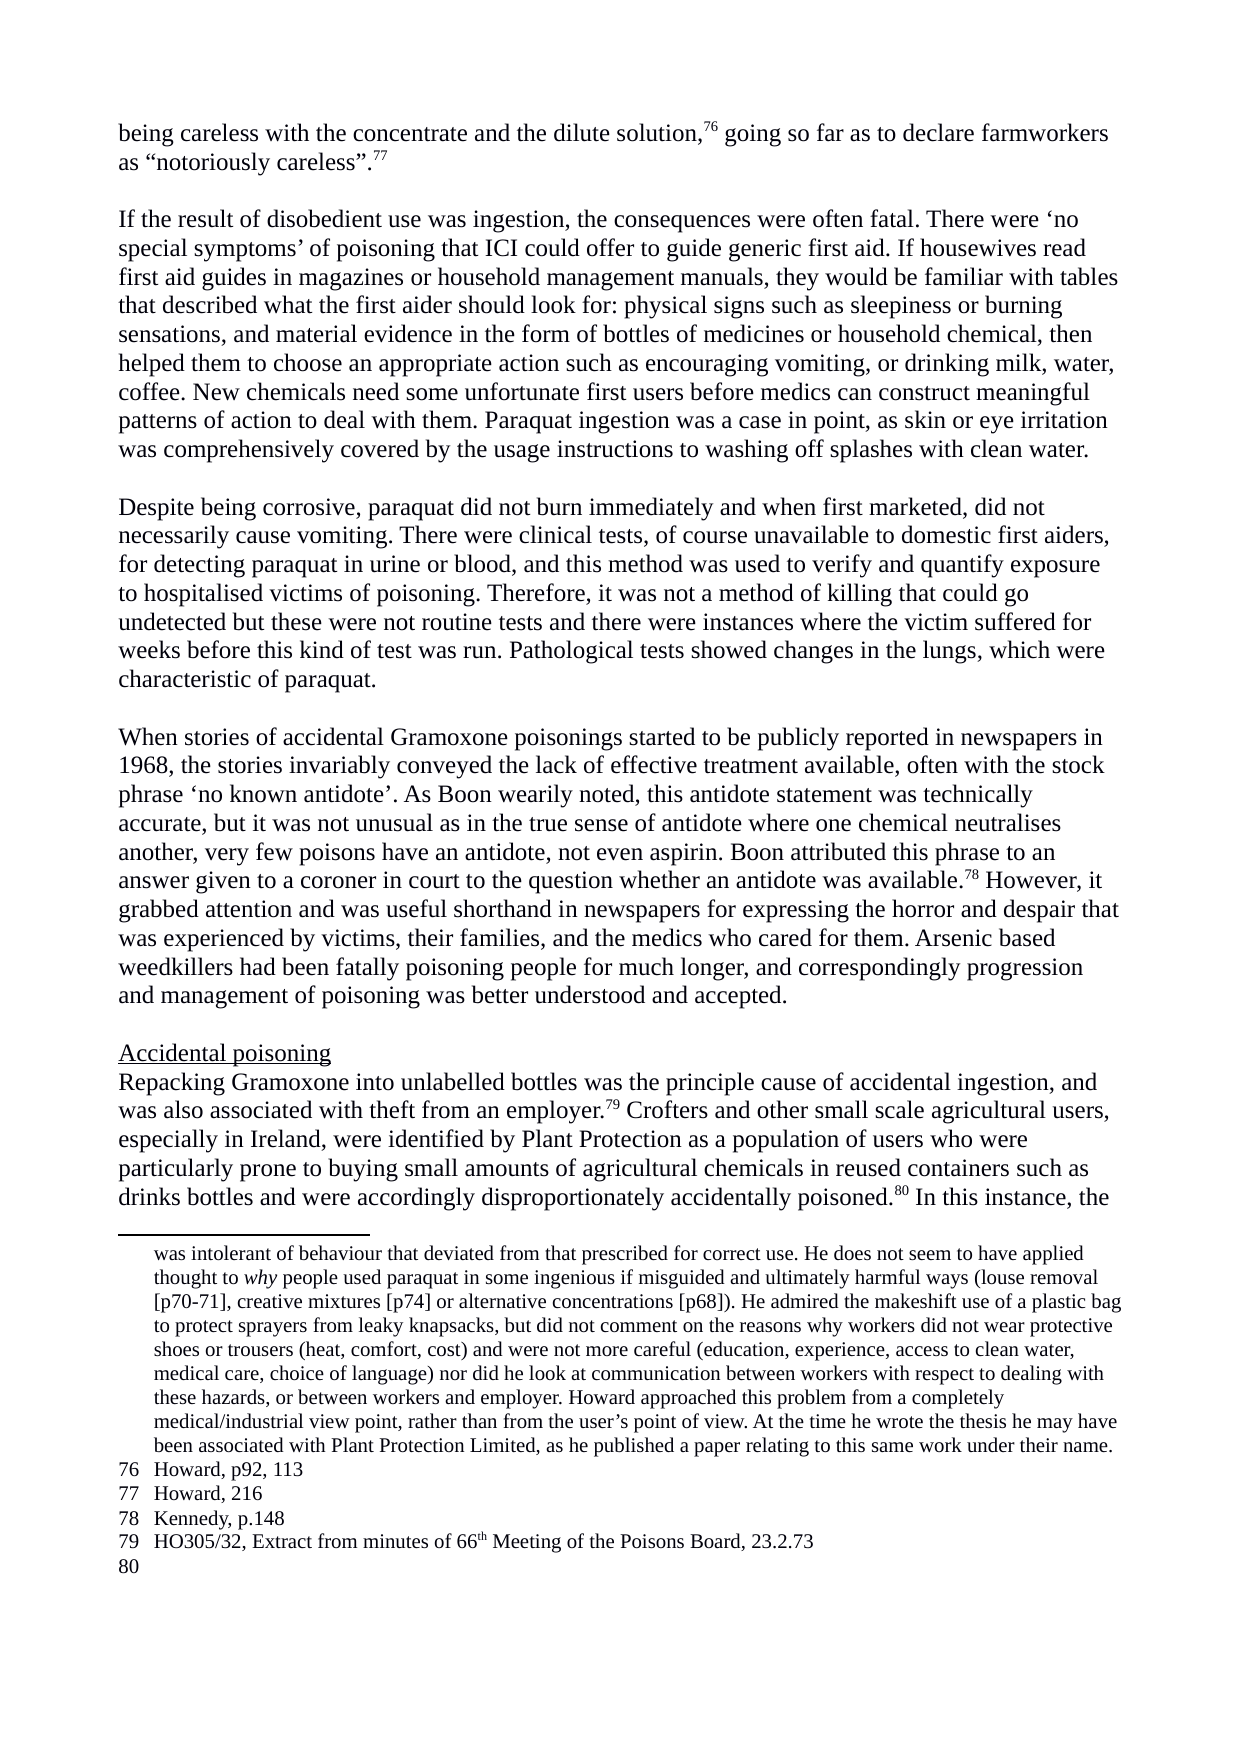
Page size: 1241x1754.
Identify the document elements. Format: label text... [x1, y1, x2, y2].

text If the result of disobedient use was ingestion, the consequences were often fatal. There were ‘no special symptoms’ of poisoning that ICI could offer to guide generic first aid. If housewives read first aid guides in magazines or household management manuals, they would be familiar with tables that described what the first aider should look for: physical signs such as sleepiness or burning sensations, and material evidence in the form of bottles of medicines or household chemical, then helped them to choose an appropriate action such as encouraging vomiting, or drinking milk, water, coffee. New chemicals need some unfortunate first users before medics can construct meaningful patterns of action to deal with them. Paraquat ingestion was a case in point, as skin or eye irritation was comprehensively covered by the usage instructions to washing off splashes with clean water. [118, 204, 1122, 463]
text HO305/32, Extract from minutes of 66th Meeting of the Poisons Board, 23.2.73 [118, 1529, 1122, 1553]
text Accidental poisoning [118, 1038, 1122, 1067]
text Howard, 216 [118, 1481, 1122, 1505]
text When stories of accidental Gramoxone poisonings started to be publicly reported in newspapers in 1968, the stories invariably conveyed the lack of effective treatment available, often with the stock phrase ‘no known antidote’. As Boon wearily noted, this antidote statement was technically accurate, but it was not unusual as in the true sense of antidote where one chemical neutralises another, very few poisons have an antidote, not even aspirin. Boon attributed this phrase to an answer given to a coroner in court to the question whether an antidote was available. However, it grabbed attention and was useful shorthand in newspapers for expressing the horror and despair that was experienced by victims, their families, and the medics who cared for them. Arsenic based weedkillers had been fatally poisoning people for much longer, and correspondingly progression and management of poisoning was better understood and accepted. [118, 722, 1122, 1009]
text Repacking Gramoxone into unlabelled bottles was the principle cause of accidental ingestion, and was also associated with theft from an employer. Crofters and other small scale agricultural users, especially in Ireland, were identified by Plant Protection as a population of users who were particularly prone to buying small amounts of agricultural chemicals in reused containers such as drinks bottles and were accordingly disproportionately accidentally poisoned. In this instance, the [118, 1067, 1122, 1211]
text Despite being corrosive, paraquat did not burn immediately and when first marketed, did not necessarily cause vomiting. There were clinical tests, of course unavailable to domestic first aiders, for detecting paraquat in urine or blood, and this method was used to verify and quantify exposure to hospitalised victims of poisoning. Therefore, it was not a method of killing that could go undetected but these were not routine tests and there were instances where the victim suffered for weeks before this kind of test was run. Pathological tests showed changes in the lungs, which were characteristic of paraquat. [118, 492, 1122, 693]
text being careless with the concentrate and the dilute solution, going so far as to declare farmworkers as “notoriously careless”. [118, 118, 1122, 176]
text Howard, p92, 113 [118, 1457, 1122, 1481]
text was intolerant of behaviour that deviated from that prescribed for correct use. He does not seem to have applied thought to why people used paraquat in some ingenious if misguided and ultimately harmful ways (louse removal [p70-71], creative mixtures [p74] or alternative concentrations [p68]). He admired the makeshift use of a plastic bag to protect sprayers from leaky knapsacks, but did not comment on the reasons why workers did not wear protective shoes or trousers (heat, comfort, cost) and were not more careful (education, experience, access to clean water, medical care, choice of language) nor did he look at communication between workers with respect to dealing with these hazards, or between workers and employer. Howard approached this problem from a completely medical/industrial view point, rather than from the user’s point of view. At the time he wrote the thesis he may have been associated with Plant Protection Limited, as he published a paper relating to this same work under their name. [118, 1241, 1122, 1457]
text Kennedy, p.148 [118, 1505, 1122, 1529]
